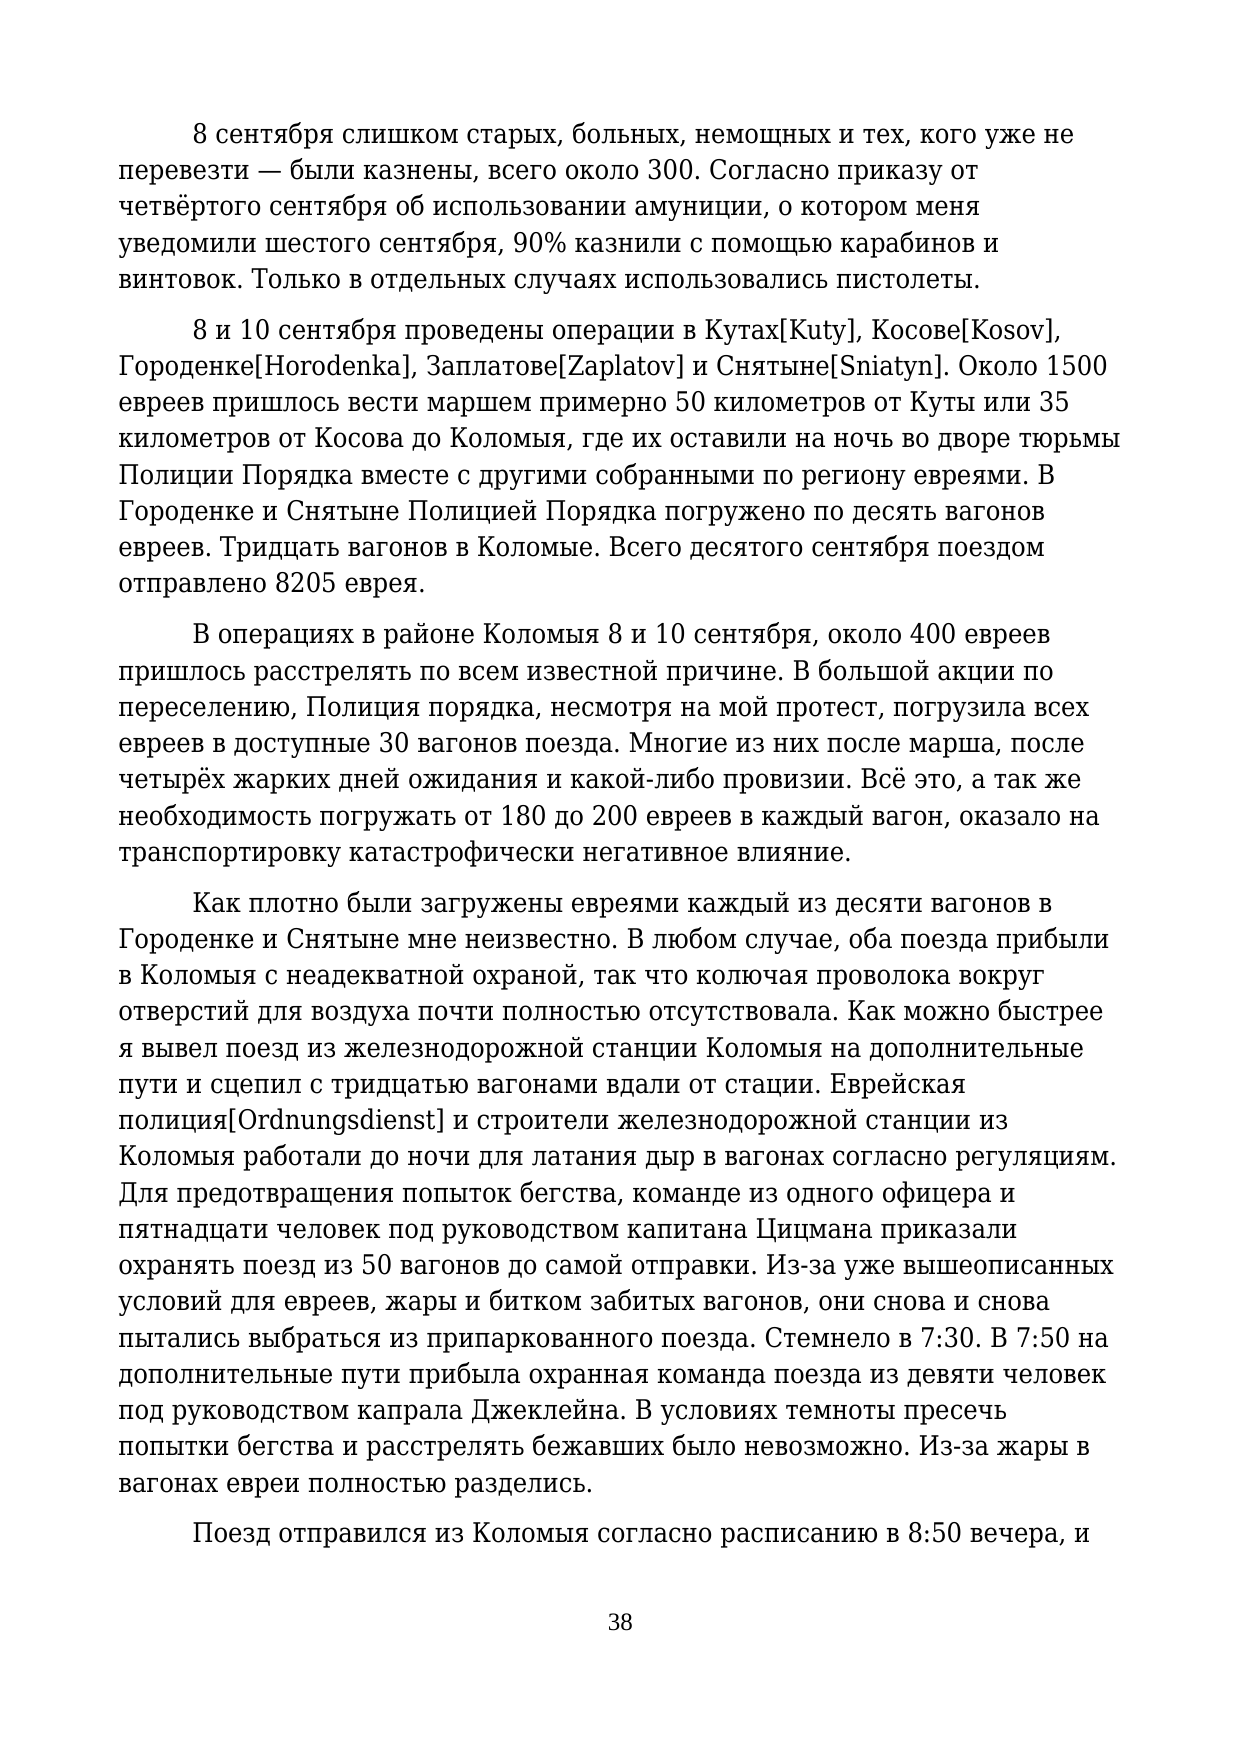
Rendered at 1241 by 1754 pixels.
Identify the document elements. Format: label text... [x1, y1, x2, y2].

text 8 сентября слишком старых, больных, немощных и тех, кого уже не перевезти — были казнены, всего около 300. Согласно приказу от четвёртого сентября об использовании амуниции, о котором меня уведомили шестого сентября, 90% казнили с помощью карабинов и винтовок. Только в отдельных случаях использовались пистолеты. [118, 118, 1122, 295]
text Как плотно были загружены евреями каждый из десяти вагонов в Городенке и Снятыне мне неизвестно. В любом случае, оба поезда прибыли в Коломыя с неадекватной охраной, так что колючая проволока вокруг отверстий для воздуха почти полностью отсутствовала. Как можно быстрее я вывел поезд из железнодорожной станции Коломыя на дополнительные пути и сцепил с тридцатью вагонами вдали от стации. Еврейская полиция[Ordnungsdienst] и строители железнодорожной станции из Коломыя работали до ночи для латания дыр в вагонах согласно регуляциям. Для предотвращения попыток бегства, команде из одного офицера и пятнадцати человек под руководством капитана Цицмана приказали охранять поезд из 50 вагонов до самой отправки. Из-за уже вышеописанных условий для евреев, жары и битком забитых вагонов, они снова и снова пытались выбраться из припаркованного поезда. Стемнело в 7:30. В 7:50 на дополнительные пути прибыла охранная команда поезда из девяти человек под руководством капрала Джеклейна. В условиях темноты пресечь попытки бегства и расстрелять бежавших было невозможно. Из-за жары в вагонах евреи полностью разделись. [118, 887, 1122, 1498]
text Поезд отправился из Коломыя согласно расписанию в 8:50 вечера, и [118, 1518, 1122, 1549]
text 8 и 10 сентября проведены операции в Кутах[Kuty], Косове[Kosov], Городенке[Horodenka], Заплатове[Zaplatov] и Снятыне[Sniatyn]. Около 1500 евреев пришлось вести маршем примерно 50 километров от Куты или 35 километров от Косова до Коломыя, где их оставили на ночь во дворе тюрьмы Полиции Порядка вместе с другими собранными по региону евреями. В Городенке и Снятыне Полицией Порядка погружено по десять вагонов евреев. Тридцать вагонов в Коломые. Всего десятого сентября поездом отправлено 8205 еврея. [118, 314, 1122, 599]
text В операциях в районе Коломыя 8 и 10 сентября, около 400 евреев пришлось расстрелять по всем известной причине. В большой акции по переселению, Полиция порядка, несмотря на мой протест, погрузила всех евреев в доступные 30 вагонов поезда. Многие из них после марша, после четырёх жарких дней ожидания и какой-либо провизии. Всё это, а так же необходимость погружать от 180 до 200 евреев в каждый вагон, оказало на транспортировку катастрофически негативное влияние. [118, 618, 1122, 868]
